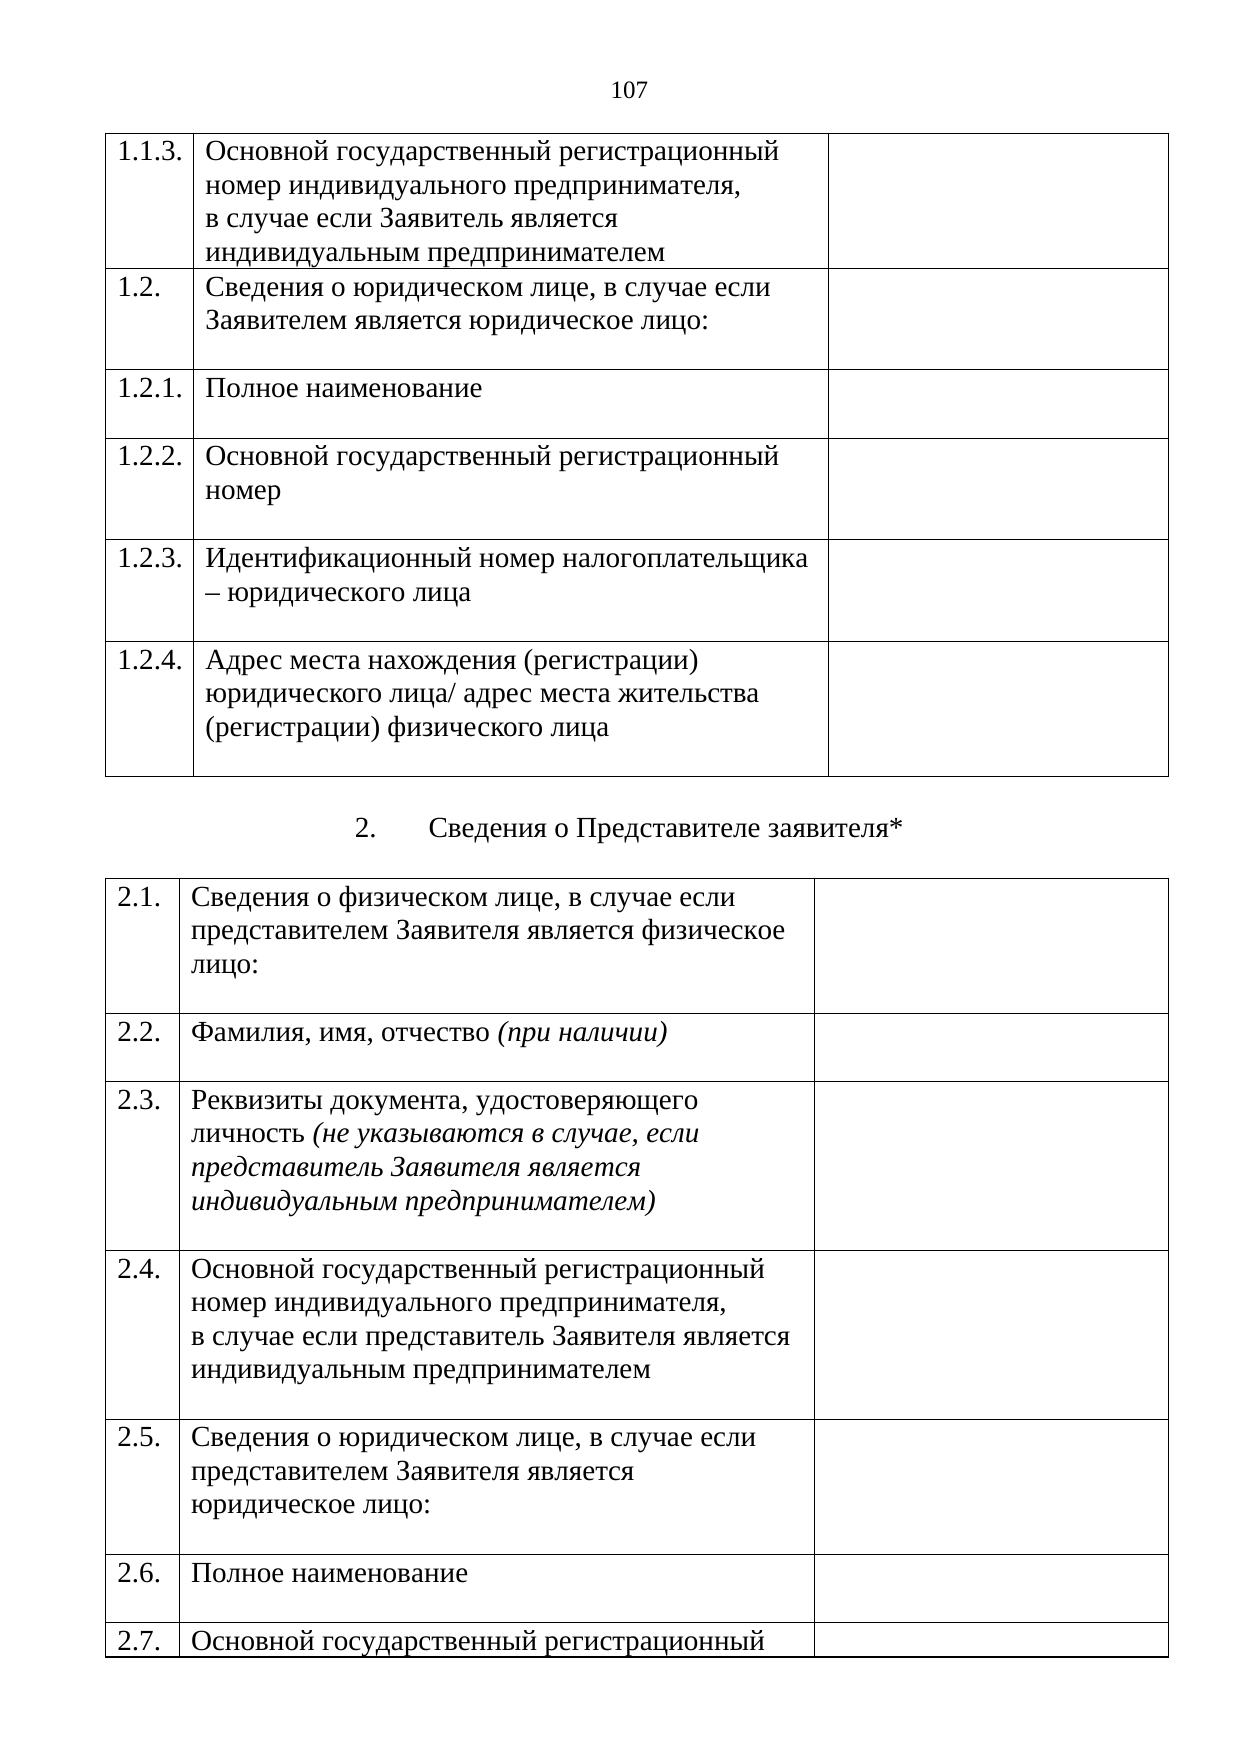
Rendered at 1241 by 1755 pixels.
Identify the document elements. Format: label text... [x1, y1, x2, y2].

table_header 2.1. [106, 879, 179, 1013]
table_cell [815, 1555, 1168, 1622]
table_cell [815, 1082, 1168, 1250]
table_cell 2.4. [106, 1251, 179, 1418]
table_cell Основной государственный регистрационный [180, 1623, 814, 1656]
table_cell 1.2. [106, 269, 193, 369]
table_cell 2.6. [106, 1555, 179, 1622]
table_cell [829, 439, 1168, 539]
table_cell 1.2.1. [106, 370, 193, 437]
table_cell Полное наименование [194, 370, 828, 437]
table_cell Адрес места нахождения (регистрации) юридического лица/ адрес места жительства (регистрации) физического лица [194, 642, 828, 776]
table_cell [829, 269, 1168, 369]
table_cell Основной государственный регистрационный номер [194, 439, 828, 539]
table_cell Сведения о юридическом лице, в случае если представителем Заявителя является юридическое лицо: [180, 1420, 814, 1554]
table_cell 2.2. [106, 1014, 179, 1081]
table_cell Реквизиты документа, удостоверяющего личность (не указываются в случае, если представитель Заявителя является индивидуальным предпринимателем) [180, 1082, 814, 1250]
table_cell 1.1.3. [106, 134, 193, 268]
table_cell 2.7. [106, 1623, 179, 1656]
table_cell 2.3. [106, 1082, 179, 1250]
table_cell [829, 370, 1168, 437]
table_header Сведения о физическом лице, в случае если представителем Заявителя является физическое лицо: [180, 879, 814, 1013]
table_cell Полное наименование [180, 1555, 814, 1622]
table_cell [829, 134, 1168, 268]
table_cell Идентификационный номер налогоплательщика – юридического лица [194, 540, 828, 641]
table_cell 1.2.3. [106, 540, 193, 641]
table_cell Основной государственный регистрационный номер индивидуального предпринимателя, в случае если Заявитель является индивидуальным предпринимателем [194, 134, 828, 268]
table_cell 1.2.2. [106, 439, 193, 539]
table_cell [829, 642, 1168, 776]
table_cell Фамилия, имя, отчество (при наличии) [180, 1014, 814, 1081]
table_cell 2.5. [106, 1420, 179, 1554]
list Сведения о Представителе заявителя* [106, 811, 1152, 844]
table_cell Сведения о юридическом лице, в случае если Заявителем является юридическое лицо: [194, 269, 828, 369]
table_cell Основной государственный регистрационный номер индивидуального предпринимателя, в случае если представитель Заявителя является индивидуальным предпринимателем [180, 1251, 814, 1418]
table_cell [815, 1623, 1168, 1656]
table_cell [815, 1251, 1168, 1418]
table_cell [815, 1420, 1168, 1554]
table_cell 1.2.4. [106, 642, 193, 776]
table_header [815, 879, 1168, 1013]
table_cell [815, 1014, 1168, 1081]
table_cell [829, 540, 1168, 641]
